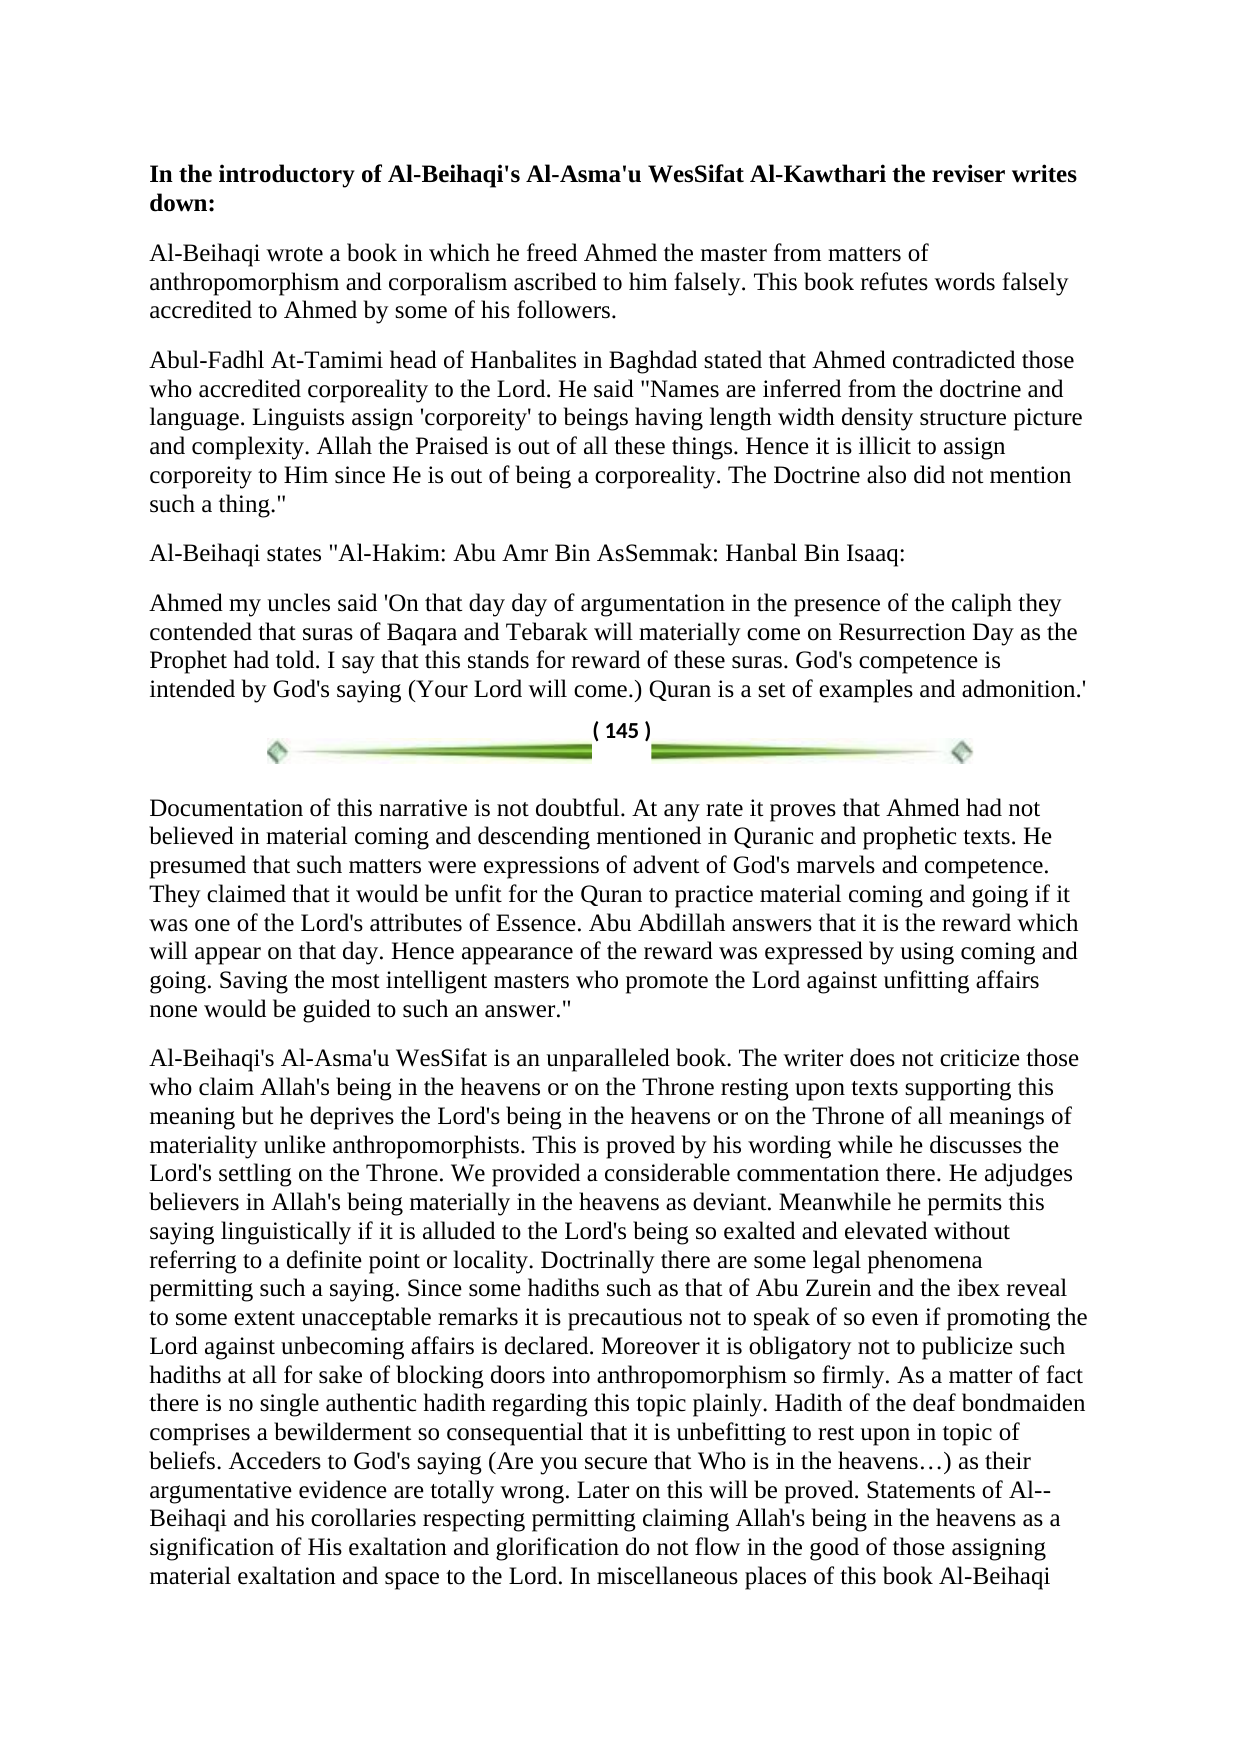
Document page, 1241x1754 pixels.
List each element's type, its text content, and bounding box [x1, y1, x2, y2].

table_header In the introductory of Al-­Beihaqi's Al-­Asma'u Wes­Sifat Al-­Kawthari the reviser writes down: Al-­Beihaqi wrote a book in which he freed Ahmed the master from matters of anthropomorphism and corporalism ascribed to him falsely. This book refutes words falsely accredited to Ahmed by some of his followers. Abul-­Fadhl At­-Tamimi head of Hanbalites in Baghdad stated that Ahmed contradicted those who accredited corporeality to the Lord. He said "Names are inferred from the doctrine and language. Linguists assign 'corporeity' to beings having length width density structure picture and complexity. Allah the Praised is out of all these things. Hence it is illicit to assign corporeity to Him since He is out of being a corporeality. The Doctrine also did not mention such a thing." Al-­Beihaqi states "Al-­Hakim: Abu Amr Bin As­Semmak: Hanbal Bin Isaaq: Ahmed my uncles said 'On that day day of argumentation in the presence of the caliph they contended that suras of Baqara and Tebarak will materially come on Resurrection Day as the Prophet had told. I say that this stands for reward of these suras. God's competence is intended by God's saying (Your Lord will come.) Quran is a set of examples and admonition.' [148, 148, 1093, 715]
table_header ( 145 ) Documentation of this narrative is not doubtful. At any rate it proves that Ahmed had not believed in material coming and descending mentioned in Quranic and prophetic texts. He presumed that such matters were expressions of advent of God's marvels and competence. They claimed that it would be unfit for the Quran to practice material coming and going if it was one of the Lord's attributes of Essence. Abu Abdillah answers that it is the reward which will appear on that day. Hence appearance of the reward was expressed by using coming and going. Saving the most intelligent masters who promote the Lord against unfitting affairs none would be guided to such an answer." Al-­Beihaqi's Al-­Asma'u Wes­Sifat is an unparalleled book. The writer does not criticize those who claim Allah's being in the heavens or on the Throne resting upon texts supporting this meaning but he deprives the Lord's being in the heavens or on the Throne of all meanings of materiality unlike anthropomorphists. This is proved by his wording while he discusses the Lord's settling on the Throne. We provided a considerable commentation there. He adjudges believers in Allah's being materially in the heavens as deviant. Meanwhile he permits this saying linguistically if it is alluded to the Lord's being so exalted and elevated without referring to a definite point or locality. Doctrinally there are some legal phenomena permitting such a saying. Since some hadiths such as that of Abu Zurein and the ibex reveal to some extent unacceptable remarks it is precautious not to speak of so even if promoting the Lord against unbecoming affairs is declared. Moreover it is obligatory not to publicize such hadiths at all for sake of blocking doors into anthropomorphism so firmly. As a matter of fact there is no single authentic hadith regarding this topic plainly. Hadith of the deaf bondmaiden comprises a bewilderment so consequential that it is unbefitting to rest upon in topic of beliefs. Acceders to God's saying (Are you secure that Who is in the heavens…) as their argumentative evidence are totally wrong. Later on this will be proved. Statements of Al-­Beihaqi and his corollaries respecting permitting claiming Allah's being in the heavens as a signification of His exaltation and glorification do not flow in the good of those assigning material exaltation and space to the Lord. In miscellaneous places of this book Al-­Beihaqi [148, 715, 1093, 1591]
